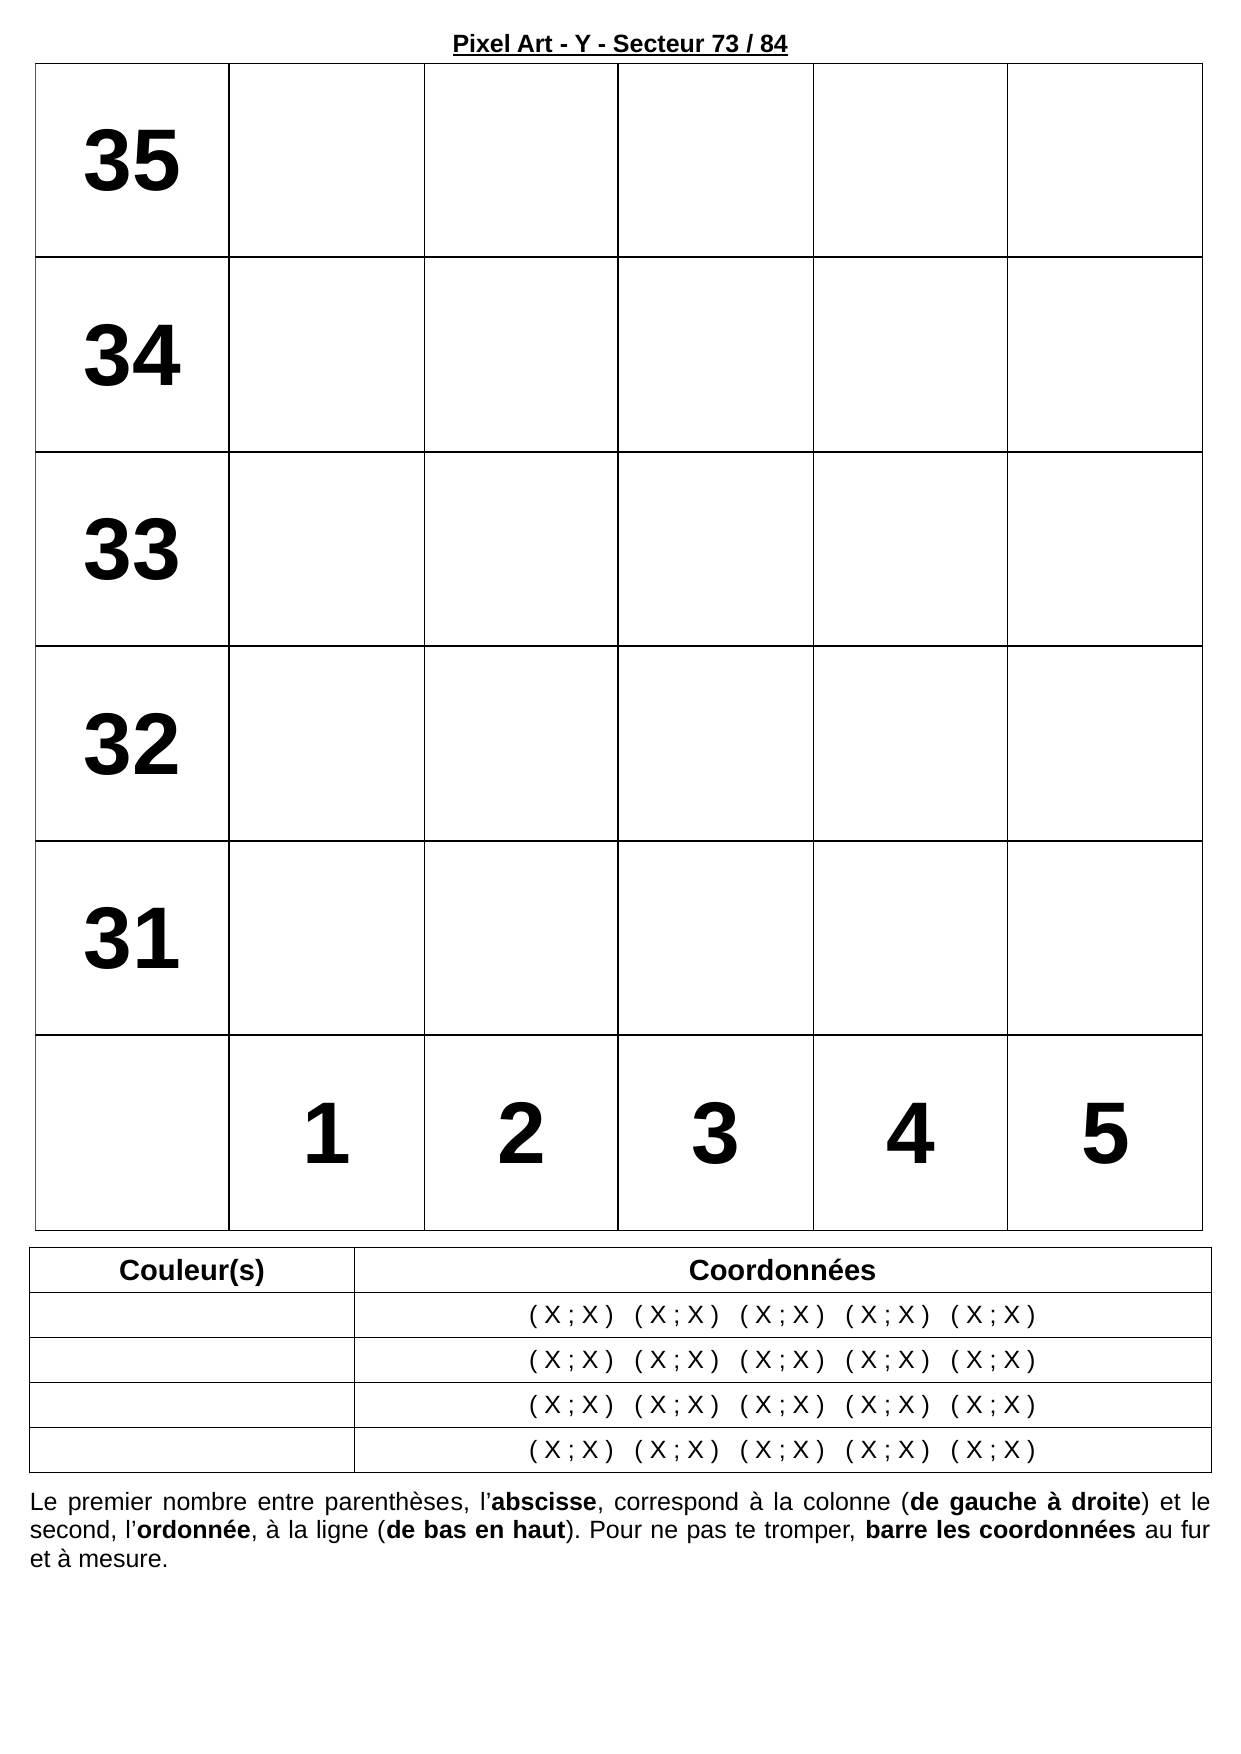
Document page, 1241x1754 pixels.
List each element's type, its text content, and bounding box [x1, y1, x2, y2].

table_cell ( X ; X ) ( X ; X ) ( X ; X ) ( X ; X ) ( X ; X ) [355, 1383, 1211, 1427]
text Le premier nombre entre parenthèses, l’abscisse, correspond à la colonne (de gauche à droite) et le second, l’ordonnée, à la ligne (de bas en haut). Pour ne pas te tromper, barre les coordonnées au fur et à mesure. [29, 1487, 1211, 1573]
table_cell ( X ; X ) ( X ; X ) ( X ; X ) ( X ; X ) ( X ; X ) [355, 1293, 1211, 1337]
table_cell ( X ; X ) ( X ; X ) ( X ; X ) ( X ; X ) ( X ; X ) [355, 1428, 1211, 1472]
table_cell [30, 1338, 354, 1382]
table_cell [30, 1293, 354, 1337]
table_header Coordonnées [355, 1248, 1211, 1292]
table_cell [30, 1383, 354, 1427]
table_header Couleur(s) [30, 1248, 354, 1292]
table_cell [30, 1428, 354, 1472]
text Pixel Art - Y - Secteur 73 / 84 [29, 29, 1211, 58]
table_cell ( X ; X ) ( X ; X ) ( X ; X ) ( X ; X ) ( X ; X ) [355, 1338, 1211, 1382]
